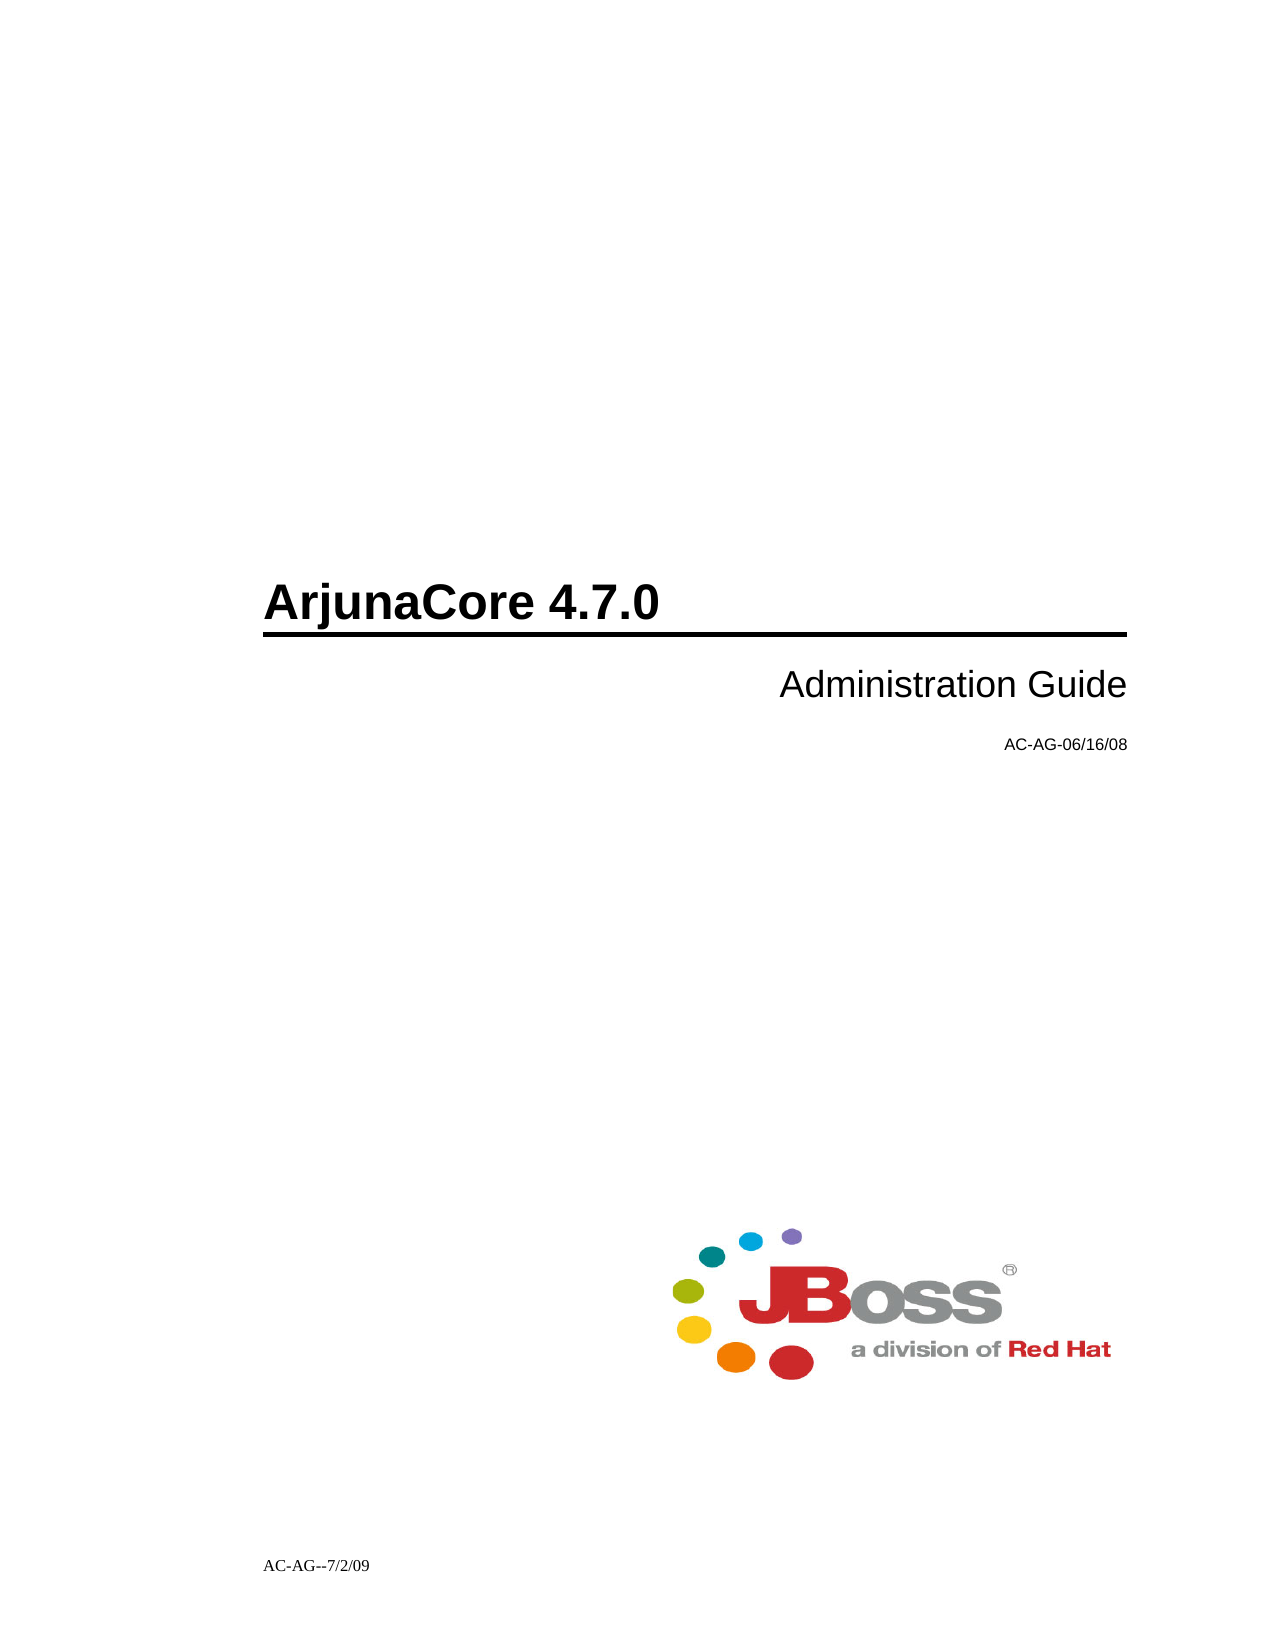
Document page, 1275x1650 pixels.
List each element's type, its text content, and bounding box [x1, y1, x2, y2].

subtitle Administration Guide [263, 662, 1127, 706]
text AC-AG-06/16/08 [263, 735, 1127, 754]
title ArjunaCore 4.7.0 [263, 573, 1127, 632]
picture [672, 1228, 1111, 1380]
